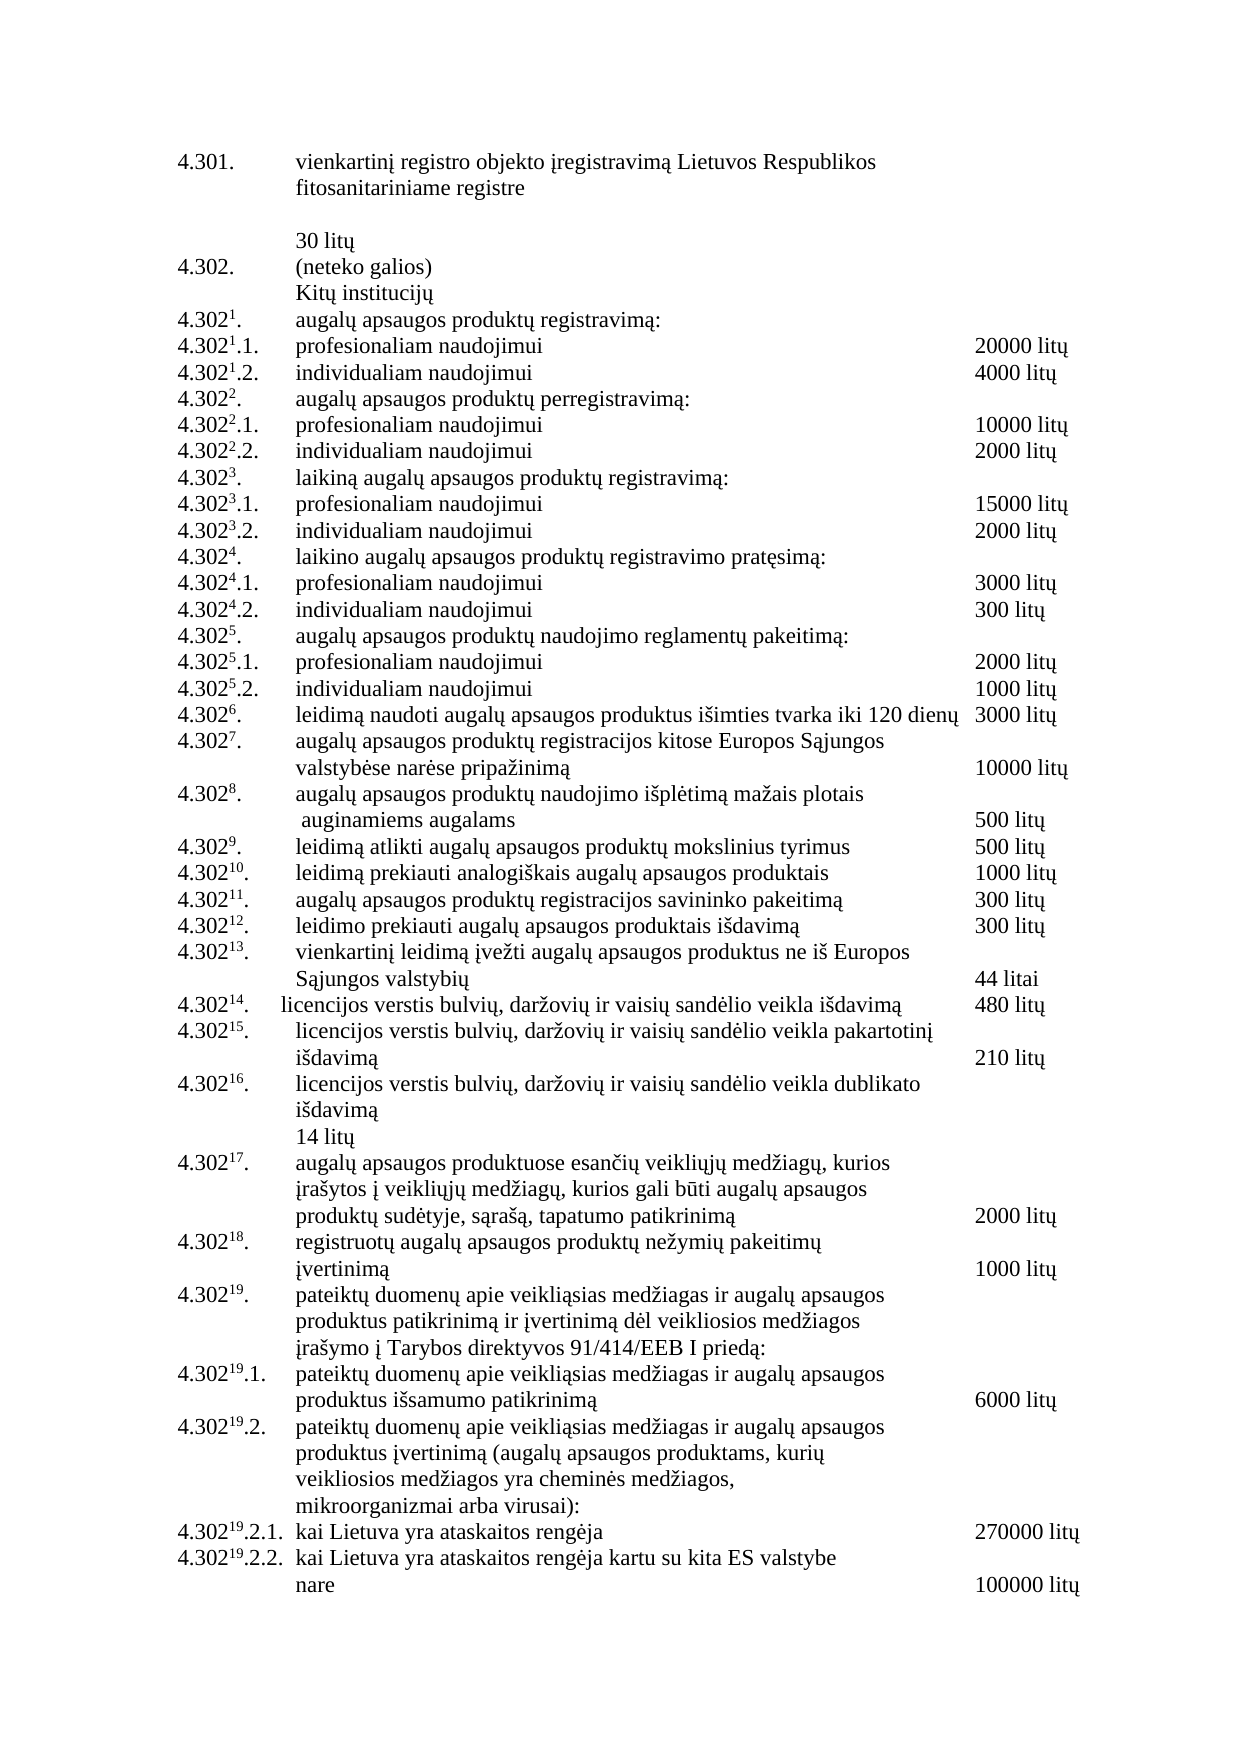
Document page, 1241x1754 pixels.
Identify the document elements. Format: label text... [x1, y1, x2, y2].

text 4.30219.2.2. kai Lietuva yra ataskaitos rengėja kartu su kita ES valstybe [177, 1544, 1122, 1571]
text produktus išsamumo patikrinimą 6000 litų [177, 1386, 1122, 1413]
text 4.3026. leidimą naudoti augalų apsaugos produktus išimties tvarka iki 120 dienų 3000 litų [177, 701, 1093, 727]
text 4.3021. augalų apsaugos produktų registravimą: [177, 306, 1122, 332]
text 4.301. vienkartinį registro objekto įregistravimą Lietuvos Respublikos fitosanitariniame registre 30 litų [177, 148, 945, 253]
text 4.3025.1. profesionaliam naudojimui 2000 litų [177, 648, 1093, 675]
text 4.3022.1. profesionaliam naudojimui 10000 litų [177, 411, 1122, 438]
text 4.30219.2. pateiktų duomenų apie veikliąsias medžiagas ir augalų apsaugos [177, 1413, 1122, 1439]
text išdavimą 14 litų [177, 1096, 945, 1149]
text 4.3027. augalų apsaugos produktų registracijos kitose Europos Sąjungos [177, 727, 974, 754]
text 4.30219.1. pateiktų duomenų apie veikliąsias medžiagas ir augalų apsaugos [177, 1360, 1122, 1386]
text įrašytos į veikliųjų medžiagų, kurios gali būti augalų apsaugos [177, 1176, 1122, 1202]
text 4.3021.2. individualiam naudojimui 4000 litų [177, 358, 1122, 385]
text 4.302. (neteko galios) [177, 253, 945, 279]
text 4.30216. licencijos verstis bulvių, daržovių ir vaisių sandėlio veikla dublikato [177, 1070, 945, 1096]
text įrašymo į Tarybos direktyvos 91/414/EEB I priedą: [177, 1334, 1122, 1360]
text 4.30211. augalų apsaugos produktų registracijos savininko pakeitimą 300 litų [177, 886, 1122, 912]
text veikliosios medžiagos yra cheminės medžiagos, [177, 1465, 1122, 1492]
text 4.3021.1. profesionaliam naudojimui 20000 litų [177, 332, 1137, 358]
text nare 100000 litų [177, 1571, 1122, 1597]
text įvertinimą 1000 litų [177, 1254, 1122, 1281]
text produktus patikrinimą ir įvertinimą dėl veikliosios medžiagos [177, 1307, 1122, 1334]
text 4.3024.1. profesionaliam naudojimui 3000 litų [177, 569, 1078, 596]
text 4.3024.2. individualiam naudojimui 300 litų [177, 596, 1078, 622]
text 4.3022. augalų apsaugos produktų perregistravimą: [177, 385, 974, 411]
text 4.30212. leidimo prekiauti augalų apsaugos produktais išdavimą 300 litų [177, 912, 1093, 938]
text 4.3022.2. individualiam naudojimui 2000 litų [177, 438, 1093, 464]
text auginamiems augalams 500 litų [177, 807, 1137, 833]
text produktus įvertinimą (augalų apsaugos produktams, kurių [177, 1439, 1122, 1465]
text 4.3023. laikiną augalų apsaugos produktų registravimą: [177, 464, 974, 490]
text išdavimą 210 litų [177, 1044, 1093, 1070]
text 4.30214. licencijos verstis bulvių, daržovių ir vaisių sandėlio veikla išdavimą 480 litų [177, 991, 1107, 1017]
text mikroorganizmai arba virusai): [177, 1492, 1122, 1518]
text 4.30217. augalų apsaugos produktuose esančių veikliųjų medžiagų, kurios [177, 1149, 1122, 1176]
text valstybėse narėse pripažinimą 10000 litų [177, 754, 1122, 780]
text 4.30215. licencijos verstis bulvių, daržovių ir vaisių sandėlio veikla pakartotinį [177, 1017, 974, 1044]
text 4.3023.2. individualiam naudojimui 2000 litų [177, 517, 1063, 543]
text Kitų institucijų [177, 279, 945, 306]
text 4.3024. laikino augalų apsaugos produktų registravimo pratęsimą: [177, 543, 974, 569]
text 4.30213. vienkartinį leidimą įvežti augalų apsaugos produktus ne iš Europos [177, 938, 974, 965]
text 4.30219.2.1. kai Lietuva yra ataskaitos rengėja 270000 litų [177, 1518, 1122, 1544]
text 4.3029. leidimą atlikti augalų apsaugos produktų mokslinius tyrimus 500 litų [177, 833, 1167, 859]
text 4.3023.1. profesionaliam naudojimui 15000 litų [177, 490, 1093, 517]
text Sąjungos valstybių 44 litai [177, 965, 1122, 991]
text 4.3025. augalų apsaugos produktų naudojimo reglamentų pakeitimą: [177, 622, 974, 648]
text 4.30210. leidimą prekiauti analogiškais augalų apsaugos produktais 1000 litų [177, 859, 1122, 886]
text 4.3028. augalų apsaugos produktų naudojimo išplėtimą mažais plotais [177, 780, 974, 807]
text 4.30219. pateiktų duomenų apie veikliąsias medžiagas ir augalų apsaugos [177, 1281, 1122, 1307]
text produktų sudėtyje, sąrašą, tapatumo patikrinimą 2000 litų [177, 1202, 1122, 1228]
text 4.30218. registruotų augalų apsaugos produktų nežymių pakeitimų [177, 1228, 1122, 1254]
text 4.3025.2. individualiam naudojimui 1000 litų [177, 675, 1107, 701]
